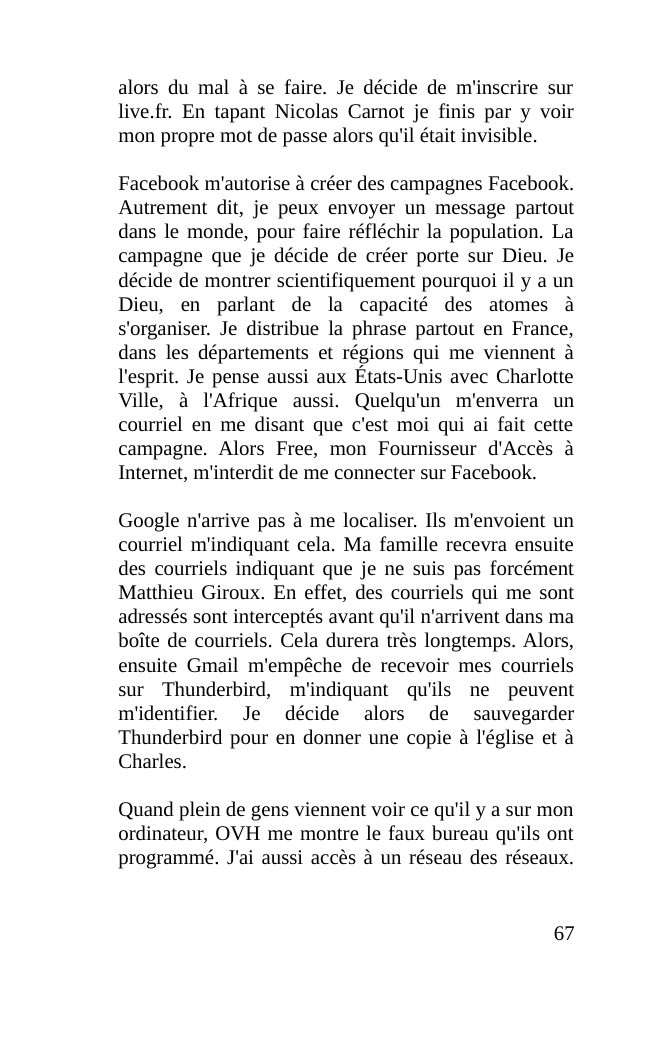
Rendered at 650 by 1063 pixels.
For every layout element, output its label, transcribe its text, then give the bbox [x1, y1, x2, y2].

text Quand plein de gens viennent voir ce qu'il y a sur mon ordinateur, OVH me montre le faux bureau qu'ils ont programmé. J'ai aussi accès à un réseau des réseaux. [118, 797, 574, 869]
text alors du mal à se faire. Je décide de m'inscrire sur live.fr. En tapant Nicolas Carnot je finis par y voir mon propre mot de passe alors qu'il était invisible. [118, 75, 574, 147]
text Facebook m'autorise à créer des campagnes Facebook. Autrement dit, je peux envoyer un message partout dans le monde, pour faire réfléchir la population. La campagne que je décide de créer porte sur Dieu. Je décide de montrer scientifiquement pourquoi il y a un Dieu, en parlant de la capacité des atomes à s'organiser. Je distribue la phrase partout en France, dans les départements et régions qui me viennent à l'esprit. Je pense aussi aux États-Unis avec Charlotte Ville, à l'Afrique aussi. Quelqu'un m'enverra un courriel en me disant que c'est moi qui ai fait cette campagne. Alors Free, mon Fournisseur d'Accès à Internet, m'interdit de me connecter sur Facebook. [118, 171, 574, 484]
text Google n'arrive pas à me localiser. Ils m'envoient un courriel m'indiquant cela. Ma famille recevra ensuite des courriels indiquant que je ne suis pas forcément Matthieu Giroux. En effet, des courriels qui me sont adressés sont interceptés avant qu'il n'arrivent dans ma boîte de courriels. Cela durera très longtemps. Alors, ensuite Gmail m'empêche de recevoir mes courriels sur Thunderbird, m'indiquant qu'ils ne peuvent m'identifier. Je décide alors de sauvegarder Thunderbird pour en donner une copie à l'église et à Charles. [118, 508, 574, 773]
